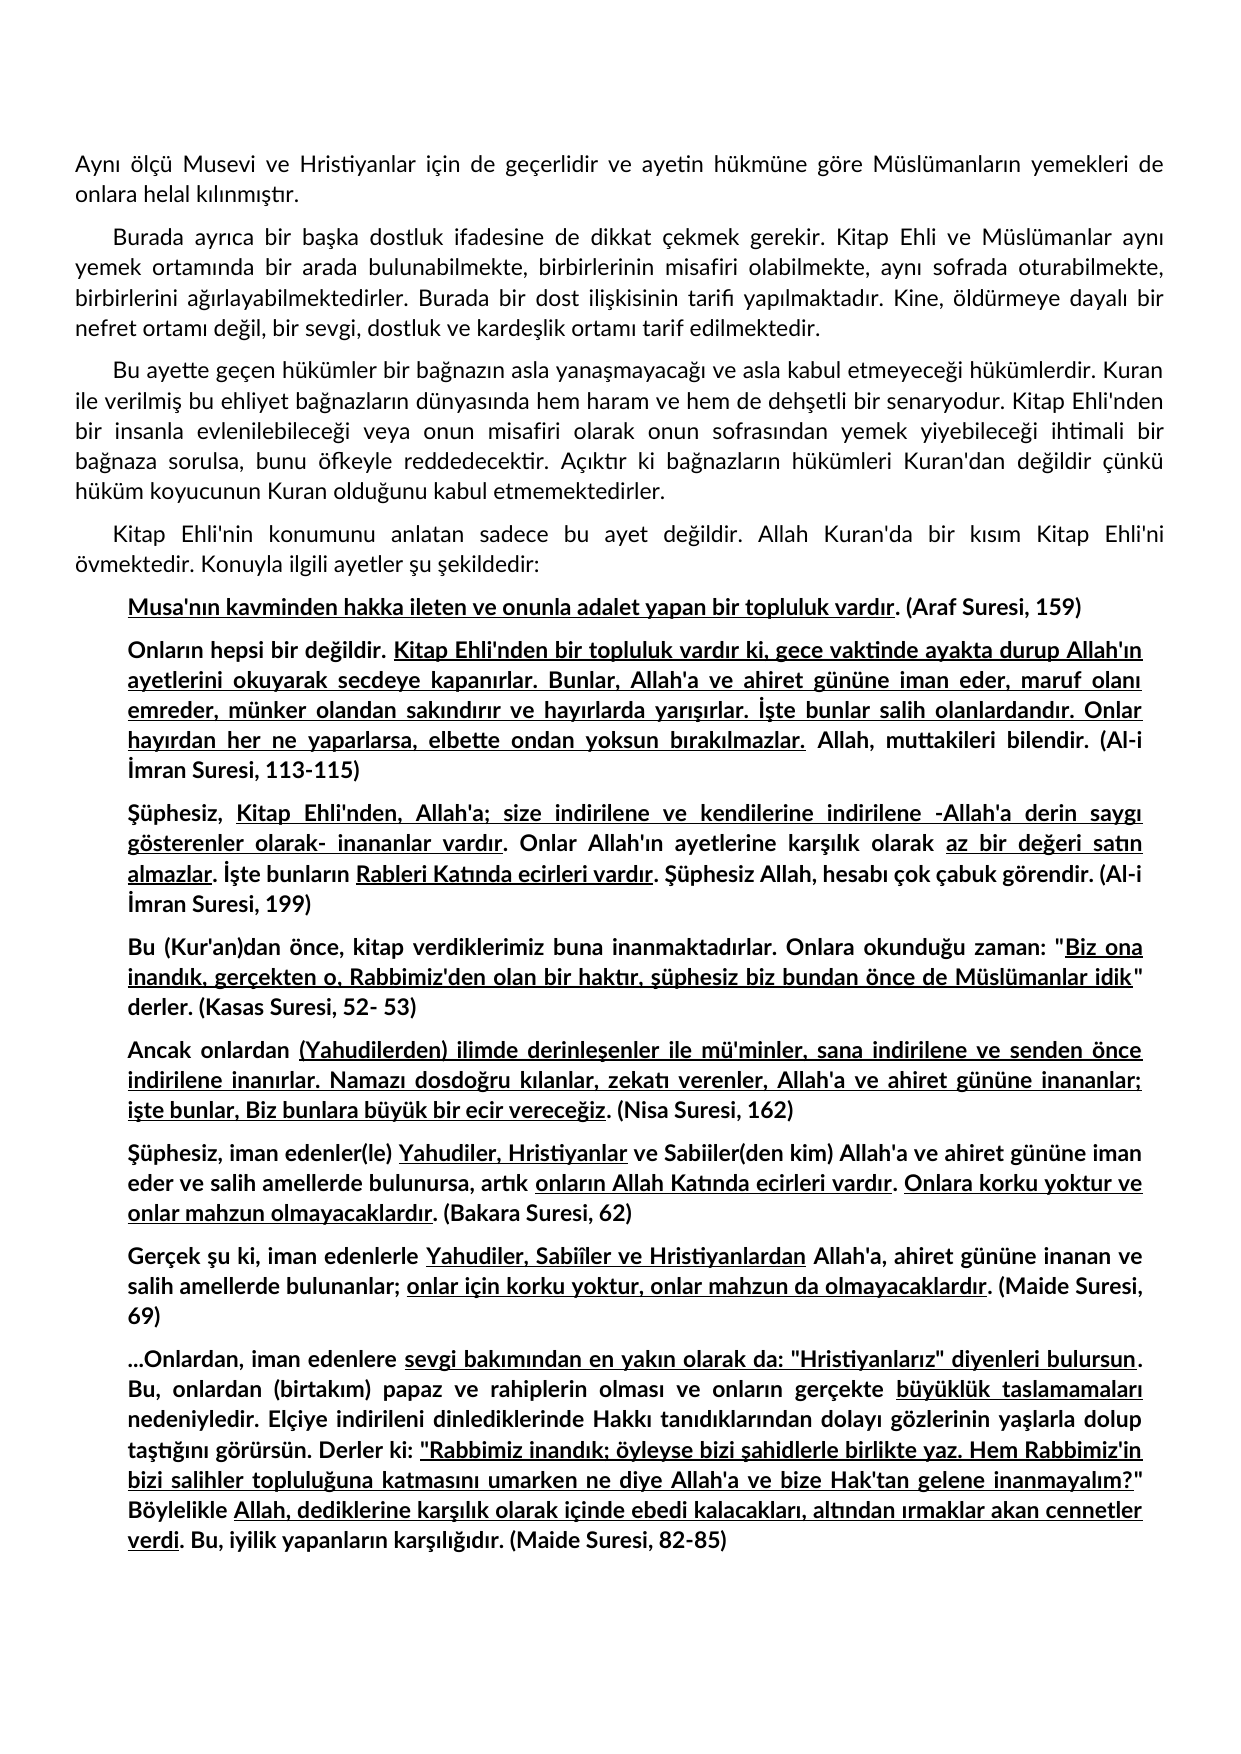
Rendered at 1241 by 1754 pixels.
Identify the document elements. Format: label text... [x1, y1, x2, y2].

text Kitap Ehli'nin konumunu anlatan sadece bu ayet değildir. Allah Kuran'da bir kısım Kitap Ehli'ni övmektedir. Konuyla ilgili ayetler şu şekildedir: [75, 520, 1165, 577]
text Şüphesiz, Kitap Ehli'nden, Allah'a; size indirilene ve kendilerine indirilene -Allah'a derin saygı gösterenler olarak- inananlar vardır. Onlar Allah'ın ayetlerine karşılık olarak az bir değeri satın almazlar. İşte bunların Rableri Katında ecirleri vardır. Şüphesiz Allah, hesabı çok çabuk görendir. (Al-i İmran Suresi, 199) [127, 799, 1143, 917]
text Musa'nın kavminden hakka ileten ve onunla adalet yapan bir topluluk vardır. (Araf Suresi, 159) [127, 593, 1143, 620]
text ...Onlardan, iman edenlere sevgi bakımından en yakın olarak da: "Hristiyanlarız" diyenleri bulursun. Bu, onlardan (birtakım) papaz ve rahiplerin olması ve onların gerçekte büyüklük taslamamaları nedeniyledir. Elçiye indirileni dinlediklerinde Hakkı tanıdıklarından dolayı gözlerinin yaşlarla dolup taştığını görürsün. Derler ki: "Rabbimiz inandık; öyleyse bizi şahidlerle birlikte yaz. Hem Rabbimiz'in bizi salihler topluluğuna katmasını umarken ne diye Allah'a ve bize Hak'tan gelene inanmayalım?" Böylelikle Allah, dediklerine karşılık olarak içinde ebedi kalacakları, altından ırmaklar akan cennetler verdi. Bu, iyilik yapanların karşılığıdır. (Maide Suresi, 82-85) [127, 1345, 1143, 1553]
text Ancak onlardan (Yahudilerden) ilimde derinleşenler ile mü'minler, sana indirilene ve senden önce indirilene inanırlar. Namazı dosdoğru kılanlar, zekatı verenler, Allah'a ve ahiret gününe inananlar; işte bunlar, Biz bunlara büyük bir ecir vereceğiz. (Nisa Suresi, 162) [127, 1035, 1143, 1123]
text hayırdan her ne yaparlarsa, elbette ondan yoksun bırakılmazlar. Allah, muttakileri bilendir. (Al-i İmran Suresi, 113-115) [127, 721, 1143, 784]
text Onların hepsi bir değildir. Kitap Ehli'nden bir topluluk vardır ki, gece vaktinde ayakta durup Allah'ın ayetlerini okuyarak secdeye kapanırlar. Bunlar, Allah'a ve ahiret gününe iman eder, maruf olanı emreder, münker olandan sakındırır ve hayırlarda yarışırlar. İşte bunlar salih olanlardandır. Onlar [127, 635, 1143, 720]
text Gerçek şu ki, iman edenlerle Yahudiler, Sabiîler ve Hristiyanlardan Allah'a, ahiret gününe inanan ve salih amellerde bulunanlar; onlar için korku yoktur, onlar mahzun da olmayacaklardır. (Maide Suresi, 69) [127, 1242, 1143, 1329]
text Aynı ölçü Musevi ve Hristiyanlar için de geçerlidir ve ayetin hükmüne göre Müslümanların yemekleri de onlara helal kılınmıştır. [75, 150, 1165, 208]
text Bu (Kur'an)dan önce, kitap verdiklerimiz buna inanmaktadırlar. Onlara okunduğu zaman: "Biz ona inandık, gerçekten o, Rabbimiz'den olan bir haktır, şüphesiz biz bundan önce de Müslümanlar idik" derler. (Kasas Suresi, 52- 53) [127, 932, 1143, 1020]
text Şüphesiz, iman edenler(le) Yahudiler, Hristiyanlar ve Sabiiler(den kim) Allah'a ve ahiret gününe iman eder ve salih amellerde bulunursa, artık onların Allah Katında ecirleri vardır. Onlara korku yoktur ve onlar mahzun olmayacaklardır. (Bakara Suresi, 62) [127, 1138, 1143, 1226]
text Burada ayrıca bir başka dostluk ifadesine de dikkat çekmek gerekir. Kitap Ehli ve Müslümanlar aynı yemek ortamında bir arada bulunabilmekte, birbirlerinin misafiri olabilmekte, aynı sofrada oturabilmekte, birbirlerini ağırlayabilmektedirler. Burada bir dost ilişkisinin tarifi yapılmaktadır. Kine, öldürmeye dayalı bir nefret ortamı değil, bir sevgi, dostluk ve kardeşlik ortamı tarif edilmektedir. [75, 223, 1165, 341]
text Bu ayette geçen hükümler bir bağnazın asla yanaşmayacağı ve asla kabul etmeyeceği hükümlerdir. Kuran ile verilmiş bu ehliyet bağnazların dünyasında hem haram ve hem de dehşetli bir senaryodur. Kitap Ehli'nden bir insanla evlenilebileceği veya onun misafiri olarak onun sofrasından yemek yiyebileceği ihtimali bir bağnaza sorulsa, bunu öfkeyle reddedecektir. Açıktır ki bağnazların hükümleri Kuran'dan değildir çünkü hüküm koyucunun Kuran olduğunu kabul etmemektedirler. [75, 356, 1165, 504]
